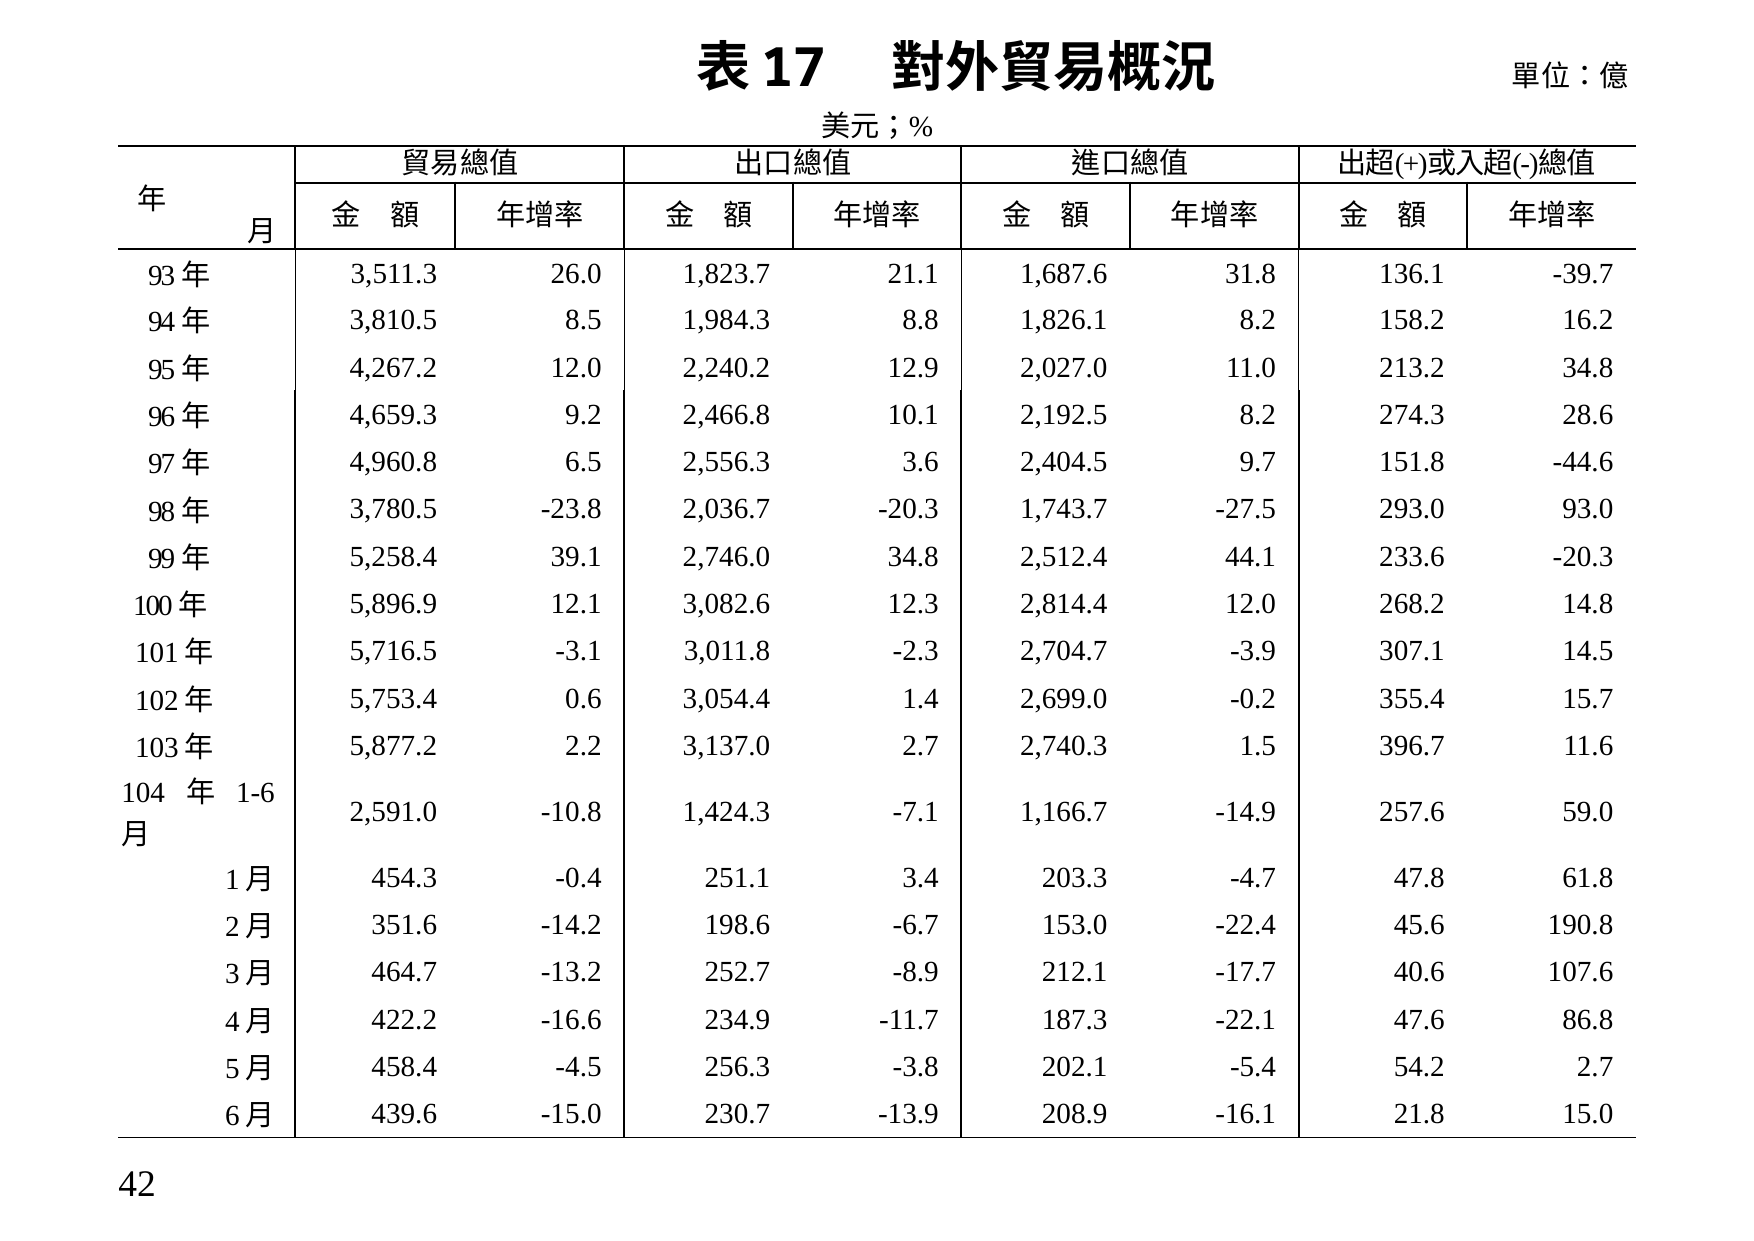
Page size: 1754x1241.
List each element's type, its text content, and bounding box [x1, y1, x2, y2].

table_cell 12.0 [1130, 579, 1298, 627]
table_cell 14.5 [1467, 627, 1636, 674]
table_cell 1,166.7 [962, 769, 1130, 853]
table_cell 93年 [118, 250, 295, 296]
table_cell 212.1 [962, 948, 1130, 995]
table_cell 233.6 [1300, 532, 1467, 579]
table_cell 1月 [118, 853, 294, 900]
table_cell 99年 [118, 532, 294, 579]
table_cell 年增率 [1468, 184, 1636, 248]
table_cell 11.0 [1130, 343, 1298, 390]
table_cell 26.0 [455, 250, 624, 296]
table_cell 12.9 [793, 343, 961, 390]
table_cell 1,826.1 [962, 296, 1130, 343]
table_cell 3.6 [793, 438, 960, 485]
table_cell 86.8 [1467, 995, 1636, 1042]
table_cell 1.5 [1130, 721, 1298, 768]
table_cell 3,137.0 [625, 721, 793, 768]
table_cell 4,267.2 [296, 343, 455, 390]
table_header 出超(+)或入超(-)總值 [1300, 147, 1636, 182]
table_cell -22.1 [1130, 995, 1298, 1042]
table_cell 100年 [118, 579, 294, 627]
table_cell -14.9 [1130, 769, 1298, 853]
table_cell -23.8 [455, 485, 623, 532]
table_cell 256.3 [625, 1042, 793, 1089]
table_cell -17.7 [1130, 948, 1298, 995]
table_cell 34.8 [1467, 343, 1636, 390]
table_cell 8.2 [1130, 296, 1298, 343]
table_cell 3,810.5 [296, 296, 455, 343]
table_cell -44.6 [1467, 438, 1636, 485]
table_cell 3,054.4 [625, 674, 793, 721]
table_cell 3月 [118, 948, 294, 995]
table_cell 454.3 [296, 853, 455, 900]
table_header 出口總值 [625, 147, 960, 182]
table_cell 年增率 [456, 184, 623, 248]
table_cell 21.1 [793, 250, 961, 296]
table_cell -4.5 [455, 1042, 623, 1089]
table_cell 251.1 [625, 853, 793, 900]
table_cell -39.7 [1467, 250, 1636, 296]
table_cell 2,556.3 [625, 438, 793, 485]
table_cell 198.6 [625, 900, 793, 948]
table_cell 2,699.0 [962, 674, 1130, 721]
table_cell 4,960.8 [296, 438, 455, 485]
table_cell 136.1 [1299, 250, 1467, 296]
table_cell 307.1 [1300, 627, 1467, 674]
table_cell -16.1 [1130, 1090, 1298, 1137]
table_cell 1,743.7 [962, 485, 1130, 532]
table_cell 8.5 [455, 296, 624, 343]
table_cell 101年 [118, 627, 294, 674]
table_cell 102年 [118, 674, 294, 721]
table_header 貿易總值 [296, 147, 623, 182]
table_cell 金 額 [625, 184, 792, 248]
table_cell -15.0 [455, 1090, 623, 1137]
table_cell 95年 [118, 343, 295, 390]
table_cell -10.8 [455, 769, 623, 853]
table_cell 2,746.0 [625, 532, 793, 579]
table_cell 2月 [118, 900, 294, 948]
table_cell 93.0 [1467, 485, 1636, 532]
table_cell 金 額 [1300, 184, 1466, 248]
table_cell 268.2 [1300, 579, 1467, 627]
table_cell 8.2 [1130, 390, 1298, 437]
table_cell -3.1 [455, 627, 623, 674]
table_cell -20.3 [793, 485, 960, 532]
table_cell 1.4 [793, 674, 960, 721]
table_cell -8.9 [793, 948, 960, 995]
table_cell 274.3 [1300, 390, 1467, 437]
table_cell -0.4 [455, 853, 623, 900]
table_cell -27.5 [1130, 485, 1298, 532]
table_cell 3,011.8 [625, 627, 793, 674]
table_cell 34.8 [793, 532, 960, 579]
table_cell 2,814.4 [962, 579, 1130, 627]
table_cell 158.2 [1299, 296, 1467, 343]
table_cell 252.7 [625, 948, 793, 995]
table_cell -5.4 [1130, 1042, 1298, 1089]
table_cell 1,823.7 [625, 250, 793, 296]
table_cell -0.2 [1130, 674, 1298, 721]
table_cell 4月 [118, 995, 294, 1042]
table_cell 5,716.5 [296, 627, 455, 674]
table_cell 40.6 [1300, 948, 1467, 995]
table_cell 2,740.3 [962, 721, 1130, 768]
table_cell 1,424.3 [625, 769, 793, 853]
table_header [118, 147, 294, 182]
table_cell 190.8 [1467, 900, 1636, 948]
table_cell 9.2 [455, 390, 623, 437]
table_cell 97年 [118, 438, 294, 485]
table_cell 208.9 [962, 1090, 1130, 1137]
table_cell 351.6 [296, 900, 455, 948]
table_cell 2,240.2 [625, 343, 793, 390]
table_cell 21.8 [1300, 1090, 1467, 1137]
table_cell 31.8 [1130, 250, 1298, 296]
table_cell 5,753.4 [296, 674, 455, 721]
table_cell 203.3 [962, 853, 1130, 900]
table_cell 96年 [118, 390, 294, 437]
table_cell -20.3 [1467, 532, 1636, 579]
table_cell 59.0 [1467, 769, 1636, 853]
table_cell 9.7 [1130, 438, 1298, 485]
table_cell 47.6 [1300, 995, 1467, 1042]
table_cell 44.1 [1130, 532, 1298, 579]
table_cell 5,258.4 [296, 532, 455, 579]
table_cell 5,896.9 [296, 579, 455, 627]
table_cell 14.8 [1467, 579, 1636, 627]
table_cell 213.2 [1299, 343, 1467, 390]
table_cell 104年1-6月 [118, 769, 294, 853]
table_cell 8.8 [793, 296, 961, 343]
table_cell 6月 [118, 1090, 294, 1137]
table_cell 2,404.5 [962, 438, 1130, 485]
table_cell 107.6 [1467, 948, 1636, 995]
table_cell 12.0 [455, 343, 624, 390]
table_cell 16.2 [1467, 296, 1636, 343]
table_cell 5,877.2 [296, 721, 455, 768]
table_cell 1,984.3 [625, 296, 793, 343]
table_cell 金 額 [962, 184, 1129, 248]
table_cell 355.4 [1300, 674, 1467, 721]
table_cell -7.1 [793, 769, 960, 853]
table_cell 61.8 [1467, 853, 1636, 900]
table_cell 金 額 [296, 184, 454, 248]
table_cell 2,704.7 [962, 627, 1130, 674]
table_cell 15.7 [1467, 674, 1636, 721]
table_cell 12.1 [455, 579, 623, 627]
table_cell 3,511.3 [296, 250, 455, 296]
table_cell 2,512.4 [962, 532, 1130, 579]
table_cell 98年 [118, 485, 294, 532]
table_cell 230.7 [625, 1090, 793, 1137]
table_cell -2.3 [793, 627, 960, 674]
table_cell 10.1 [793, 390, 960, 437]
table_cell 2,036.7 [625, 485, 793, 532]
table_cell 94年 [118, 296, 295, 343]
table_cell 234.9 [625, 995, 793, 1042]
table_cell 257.6 [1300, 769, 1467, 853]
table_cell 3.4 [793, 853, 960, 900]
table_cell 12.3 [793, 579, 960, 627]
table_cell 439.6 [296, 1090, 455, 1137]
table_cell 1,687.6 [962, 250, 1130, 296]
table_cell -13.2 [455, 948, 623, 995]
table_cell 464.7 [296, 948, 455, 995]
table_cell 2.7 [793, 721, 960, 768]
table_cell 54.2 [1300, 1042, 1467, 1089]
table_cell -4.7 [1130, 853, 1298, 900]
table_cell 202.1 [962, 1042, 1130, 1089]
table_cell -6.7 [793, 900, 960, 948]
table_cell -3.8 [793, 1042, 960, 1089]
table_cell 3,780.5 [296, 485, 455, 532]
table_cell -14.2 [455, 900, 623, 948]
table_cell 47.8 [1300, 853, 1467, 900]
table_cell 2,192.5 [962, 390, 1130, 437]
table_cell 422.2 [296, 995, 455, 1042]
table_cell 5月 [118, 1042, 294, 1089]
table_cell 103年 [118, 721, 294, 768]
table_cell 2,466.8 [625, 390, 793, 437]
table_header 進口總值 [962, 147, 1298, 182]
table_cell 3,082.6 [625, 579, 793, 627]
table_cell 6.5 [455, 438, 623, 485]
table_cell 396.7 [1300, 721, 1467, 768]
table_cell -16.6 [455, 995, 623, 1042]
table_cell 45.6 [1300, 900, 1467, 948]
text 表17 對外貿易概況 單位：億美元；% [118, 24, 1636, 145]
table_cell 153.0 [962, 900, 1130, 948]
table_cell 187.3 [962, 995, 1130, 1042]
table_cell -22.4 [1130, 900, 1298, 948]
table_cell 2.7 [1467, 1042, 1636, 1089]
table_cell 2.2 [455, 721, 623, 768]
table_cell -3.9 [1130, 627, 1298, 674]
table_cell 15.0 [1467, 1090, 1636, 1137]
table_cell 39.1 [455, 532, 623, 579]
table_cell 年增率 [794, 184, 960, 248]
table_cell -13.9 [793, 1090, 960, 1137]
table_cell 2,027.0 [962, 343, 1130, 390]
table_cell 11.6 [1467, 721, 1636, 768]
table_cell 2,591.0 [296, 769, 455, 853]
table_cell 458.4 [296, 1042, 455, 1089]
table_cell 293.0 [1300, 485, 1467, 532]
table_cell -11.7 [793, 995, 960, 1042]
table_cell 0.6 [455, 674, 623, 721]
table_cell 4,659.3 [296, 390, 455, 437]
table_cell 28.6 [1467, 390, 1636, 437]
table_cell 年 月 [118, 182, 294, 248]
table_cell 151.8 [1300, 438, 1467, 485]
table_cell 年增率 [1131, 184, 1298, 248]
